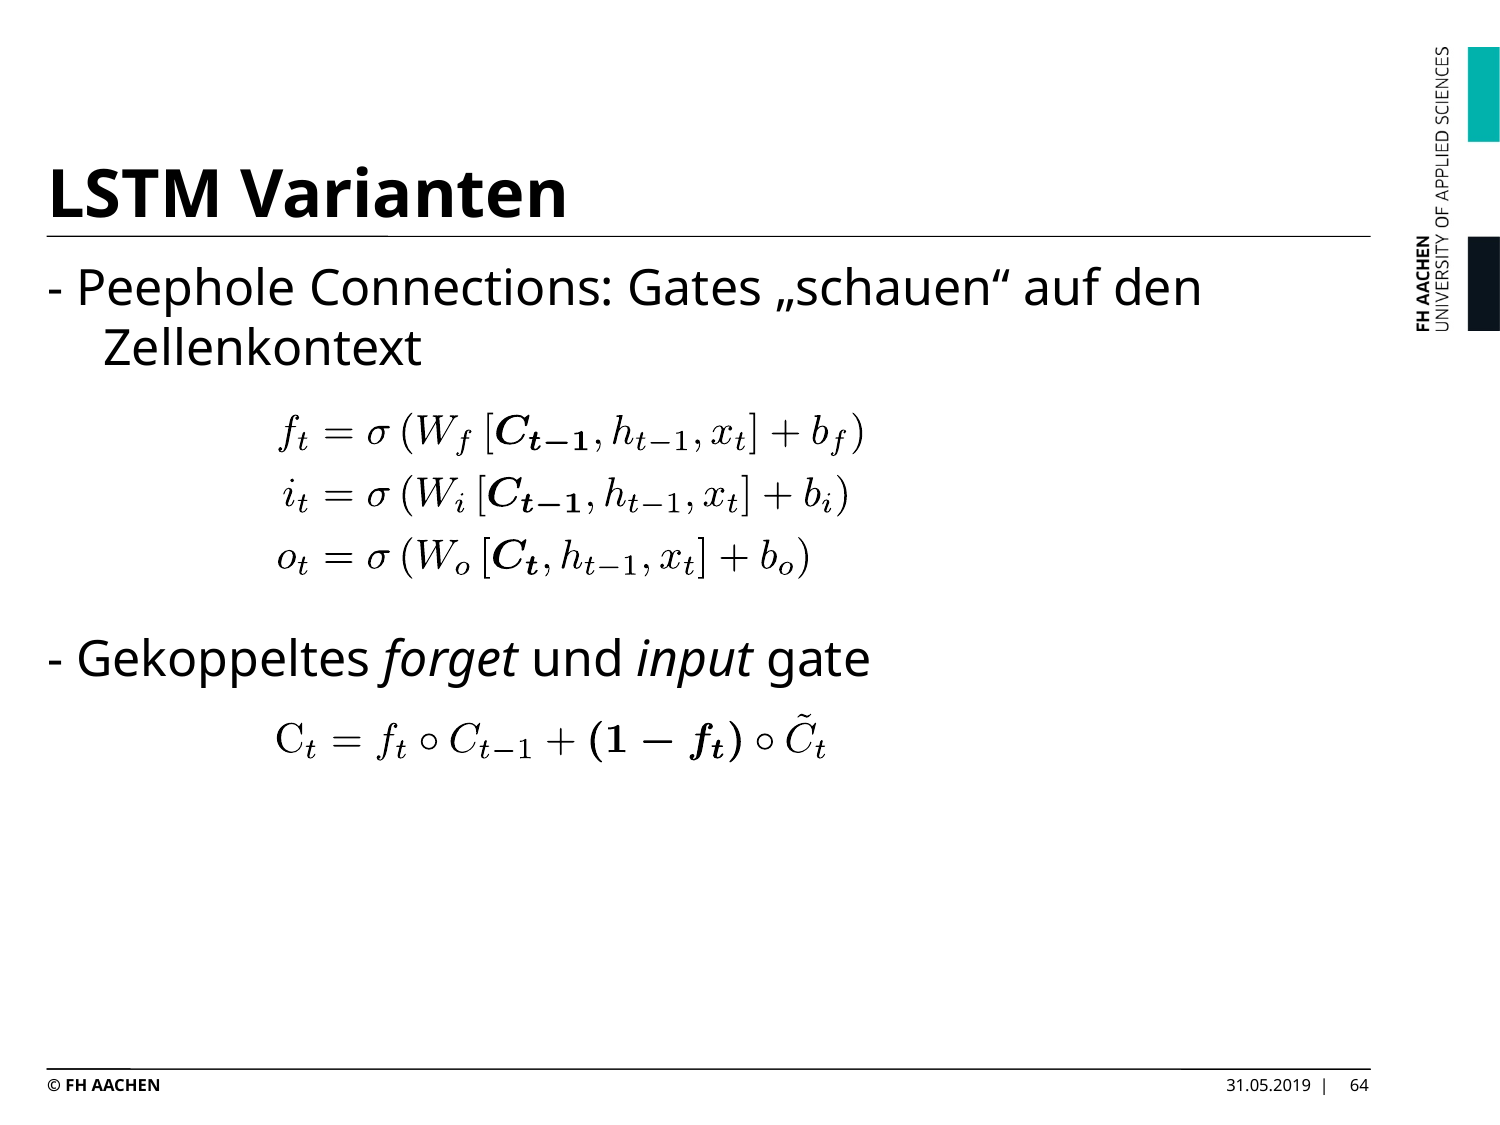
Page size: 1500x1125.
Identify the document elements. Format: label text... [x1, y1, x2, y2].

text_box [276, 412, 867, 579]
list - Gekoppeltes forget und input gate [47, 625, 1371, 1047]
list - Peephole Connections: Gates „schauen“ auf den Zellenkontext [47, 255, 1371, 615]
title LSTM Varianten [47, 142, 1371, 231]
picture [1404, 47, 1500, 331]
text_box [274, 713, 827, 763]
